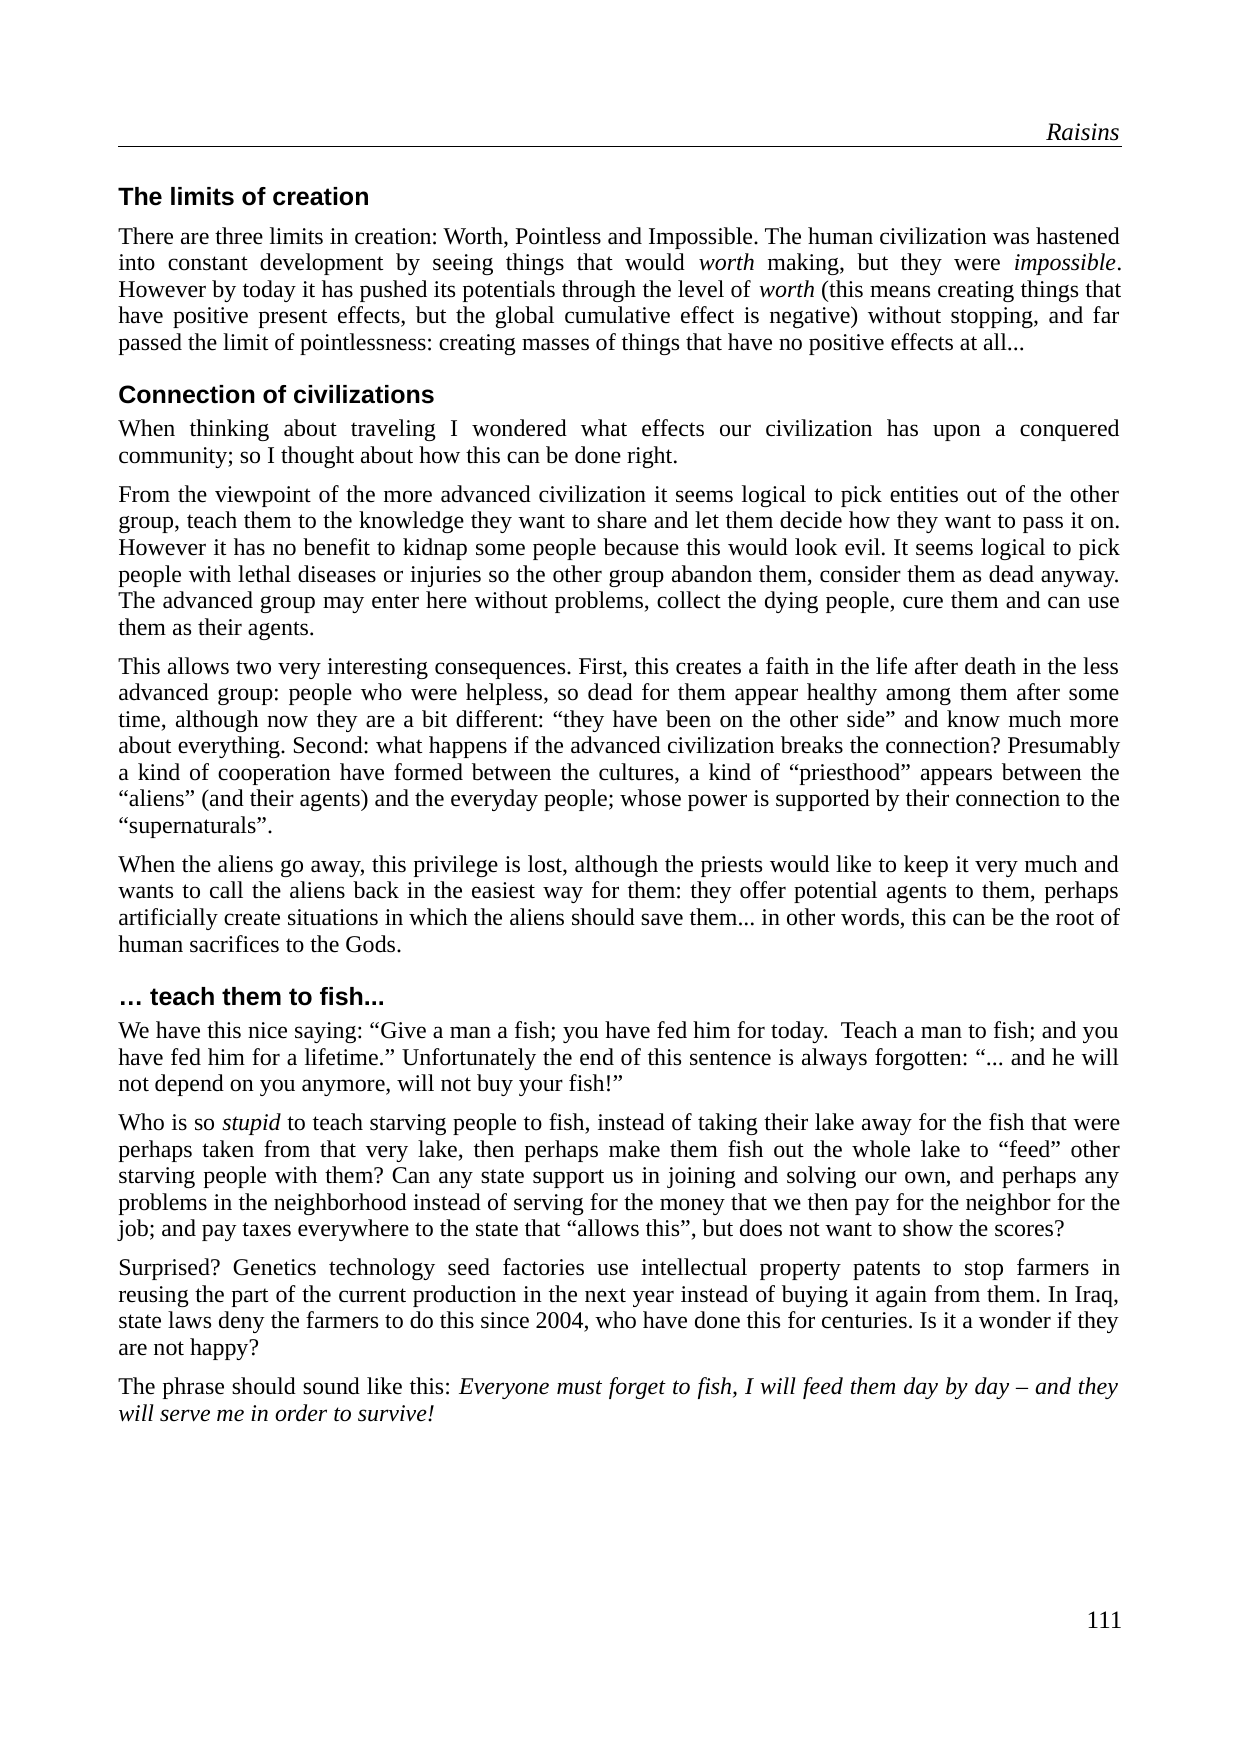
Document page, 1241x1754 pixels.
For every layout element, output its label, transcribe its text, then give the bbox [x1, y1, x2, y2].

text The phrase should sound like this: Everyone must forget to fish, I will feed them day by day – and they will serve me in order to survive! [118, 1373, 1122, 1426]
text We have this nice saying: “Give a man a fish; you have fed him for today. Teach a man to fish; and you have fed him for a lifetime.” Unfortunately the end of this sentence is always forgotten: “... and he will not depend on you anymore, will not buy your fish!” [118, 1017, 1122, 1097]
subtitle The limits of creation [118, 182, 1122, 210]
text Surprised? Genetics technology seed factories use intellectual property patents to stop farmers in reusing the part of the current production in the next year instead of buying it again from them. In Iraq, state laws deny the farmers to do this since 2004, who have done this for centuries. Is it a wonder if they are not happy? [118, 1254, 1122, 1361]
text When thinking about traveling I wondered what effects our civilization has upon a conquered community; so I thought about how this can be done right. [118, 416, 1122, 469]
subtitle Connection of civilizations [118, 381, 1122, 409]
text When the aliens go away, this privilege is lost, although the priests would like to keep it very much and wants to call the aliens back in the easiest way for them: they offer potential agents to them, perhaps artificially create situations in which the aliens should save them... in other words, this can be the root of human sacrifices to the Gods. [118, 851, 1122, 957]
subtitle … teach them to fish... [118, 983, 1122, 1011]
text This allows two very interesting consequences. First, this creates a faith in the life after death in the less advanced group: people who were helpless, so dead for them appear healthy among them after some time, although now they are a bit different: “they have been on the other side” and know much more about everything. Second: what happens if the advanced civilization breaks the connection? Presumably a kind of cooperation have formed between the cultures, a kind of “priesthood” appears between the “aliens” (and their agents) and the everyday people; whose power is supported by their connection to the “supernaturals”. [118, 653, 1122, 839]
text Who is so stupid to teach starving people to fish, instead of taking their lake away for the fish that were perhaps taken from that very lake, then perhaps make them fish out the whole lake to “feed” other starving people with them? Can any state support us in joining and solving our own, and perhaps any problems in the neighborhood instead of serving for the money that we then pay for the neighbor for the job; and pay taxes everywhere to the state that “allows this”, but does not want to show the scores? [118, 1109, 1122, 1242]
text From the viewpoint of the more advanced civilization it seems logical to pick entities out of the other group, teach them to the knowledge they want to share and let them decide how they want to pass it on. However it has no benefit to kidnap some people because this would look evil. It seems logical to pick people with lethal diseases or injuries so the other group abandon them, consider them as dead anyway. The advanced group may enter here without problems, collect the dying people, cure them and can use them as their agents. [118, 481, 1122, 640]
text There are three limits in creation: Worth, Pointless and Impossible. The human civilization was hastened into constant development by seeing things that would worth making, but they were impossible. However by today it has pushed its potentials through the level of worth (this means creating things that have positive present effects, but the global cumulative effect is negative) without stopping, and far passed the limit of pointlessness: creating masses of things that have no positive effects at all... [118, 223, 1122, 356]
